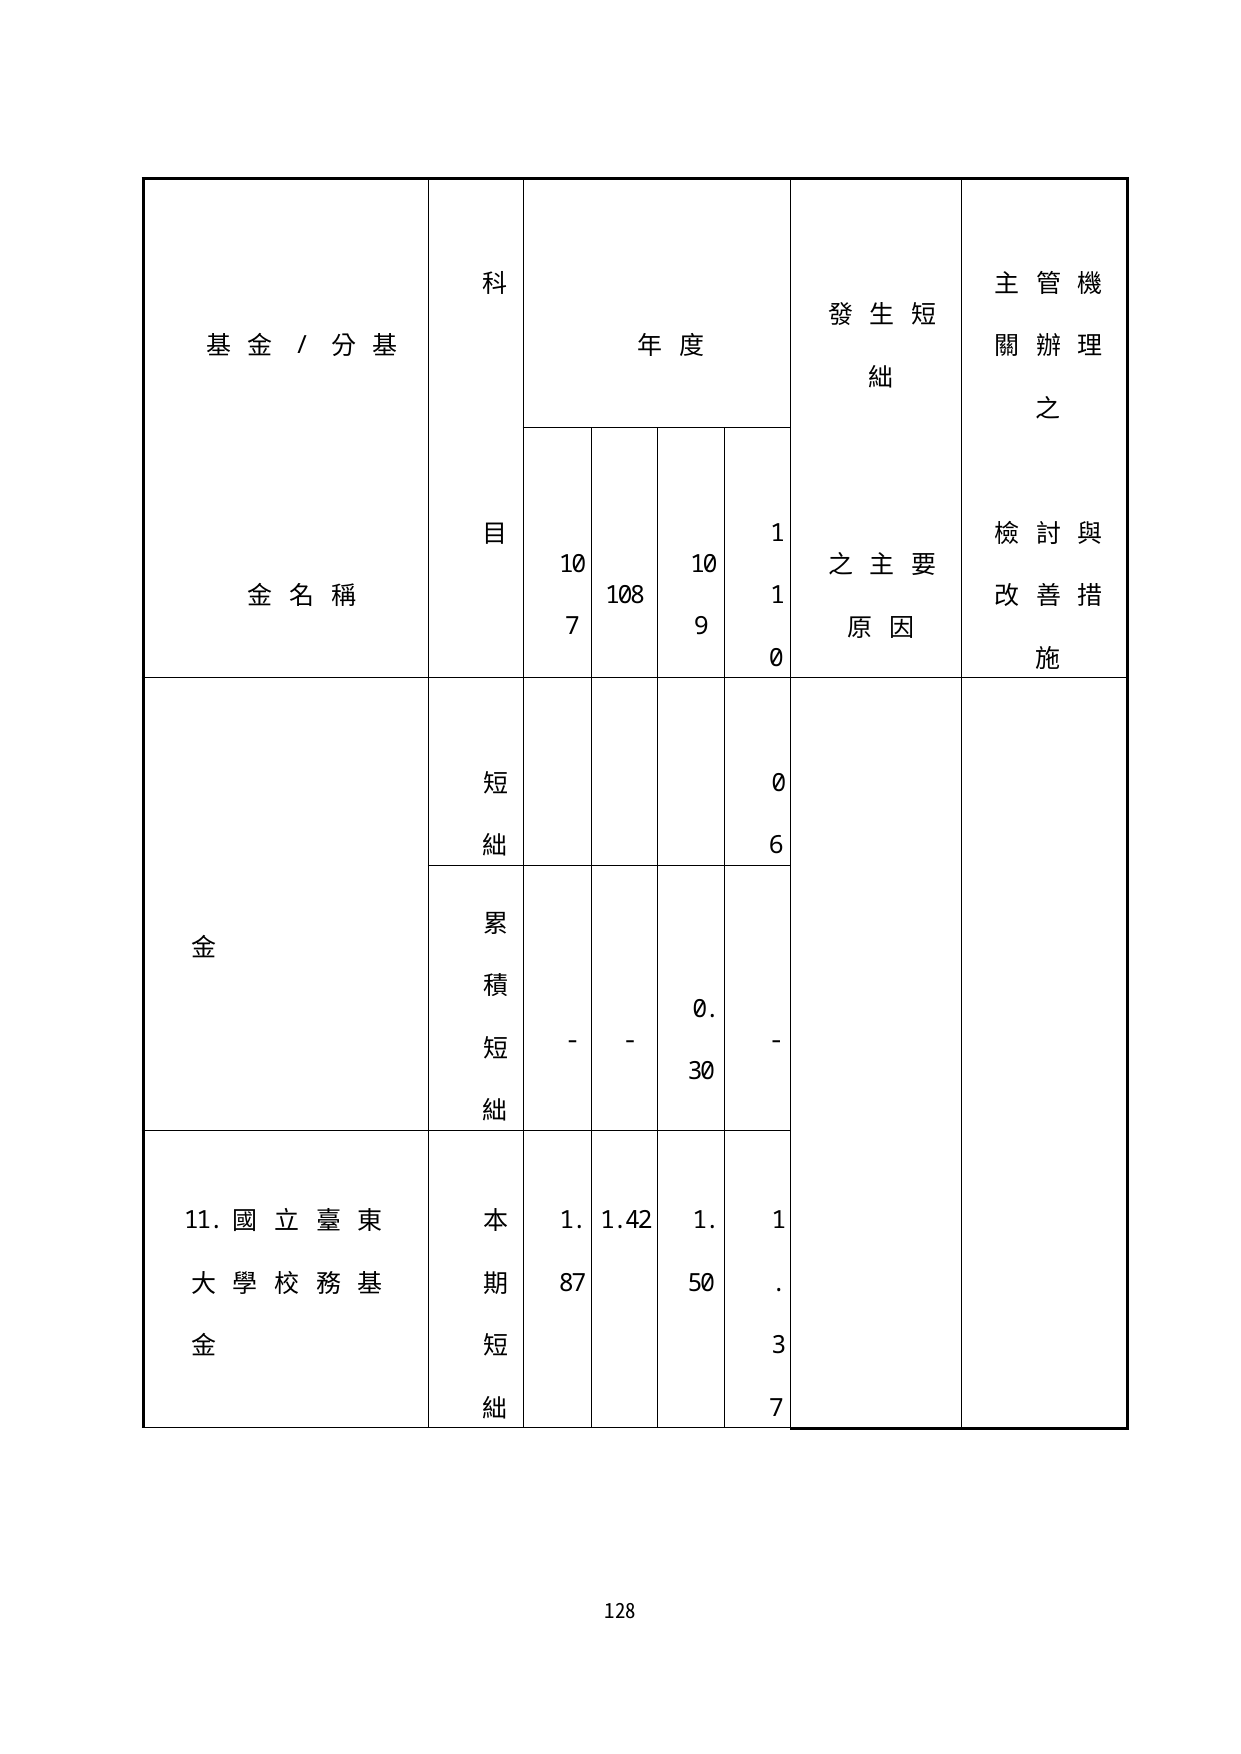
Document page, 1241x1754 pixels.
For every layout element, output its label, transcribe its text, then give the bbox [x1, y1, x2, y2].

table_cell - [524, 866, 591, 1130]
table_cell 檢討與改善措施 [962, 427, 1126, 677]
table_header 科 [429, 180, 523, 427]
table_cell - [592, 866, 657, 1130]
table_cell 金名稱 [145, 427, 428, 677]
table_cell 107 [524, 428, 591, 677]
table_cell [524, 678, 591, 865]
table_header 基金/分基 [145, 180, 428, 427]
table_cell [962, 678, 1126, 1427]
table_cell 06 [725, 678, 790, 865]
table_cell [658, 678, 724, 865]
table_cell 累積短絀 [429, 866, 523, 1130]
table_cell 1.50 [658, 1131, 724, 1427]
table_cell 109 [658, 428, 724, 677]
table_cell 11.國立臺東大學校務基金 [145, 1131, 428, 1427]
table_cell 108 [592, 428, 657, 677]
table_cell 1.37 [725, 1131, 790, 1427]
table_cell - [725, 866, 790, 1130]
table_cell 1.42 [592, 1131, 657, 1427]
table_cell [592, 678, 657, 865]
table_cell 短絀 [429, 678, 523, 865]
table_cell [791, 678, 961, 1427]
table_header 年度 [524, 180, 790, 427]
table_cell 金 [145, 678, 428, 1130]
table_cell 110 [725, 428, 790, 677]
table_header 發生短絀 [791, 180, 961, 427]
table_cell 之主要原因 [791, 427, 961, 677]
table_header 主管機關辦理之 [962, 180, 1126, 427]
table_cell 1.87 [524, 1131, 591, 1427]
table_cell 本期短絀 [429, 1131, 523, 1427]
table_cell 0.30 [658, 866, 724, 1130]
table_cell 目 [429, 427, 523, 677]
